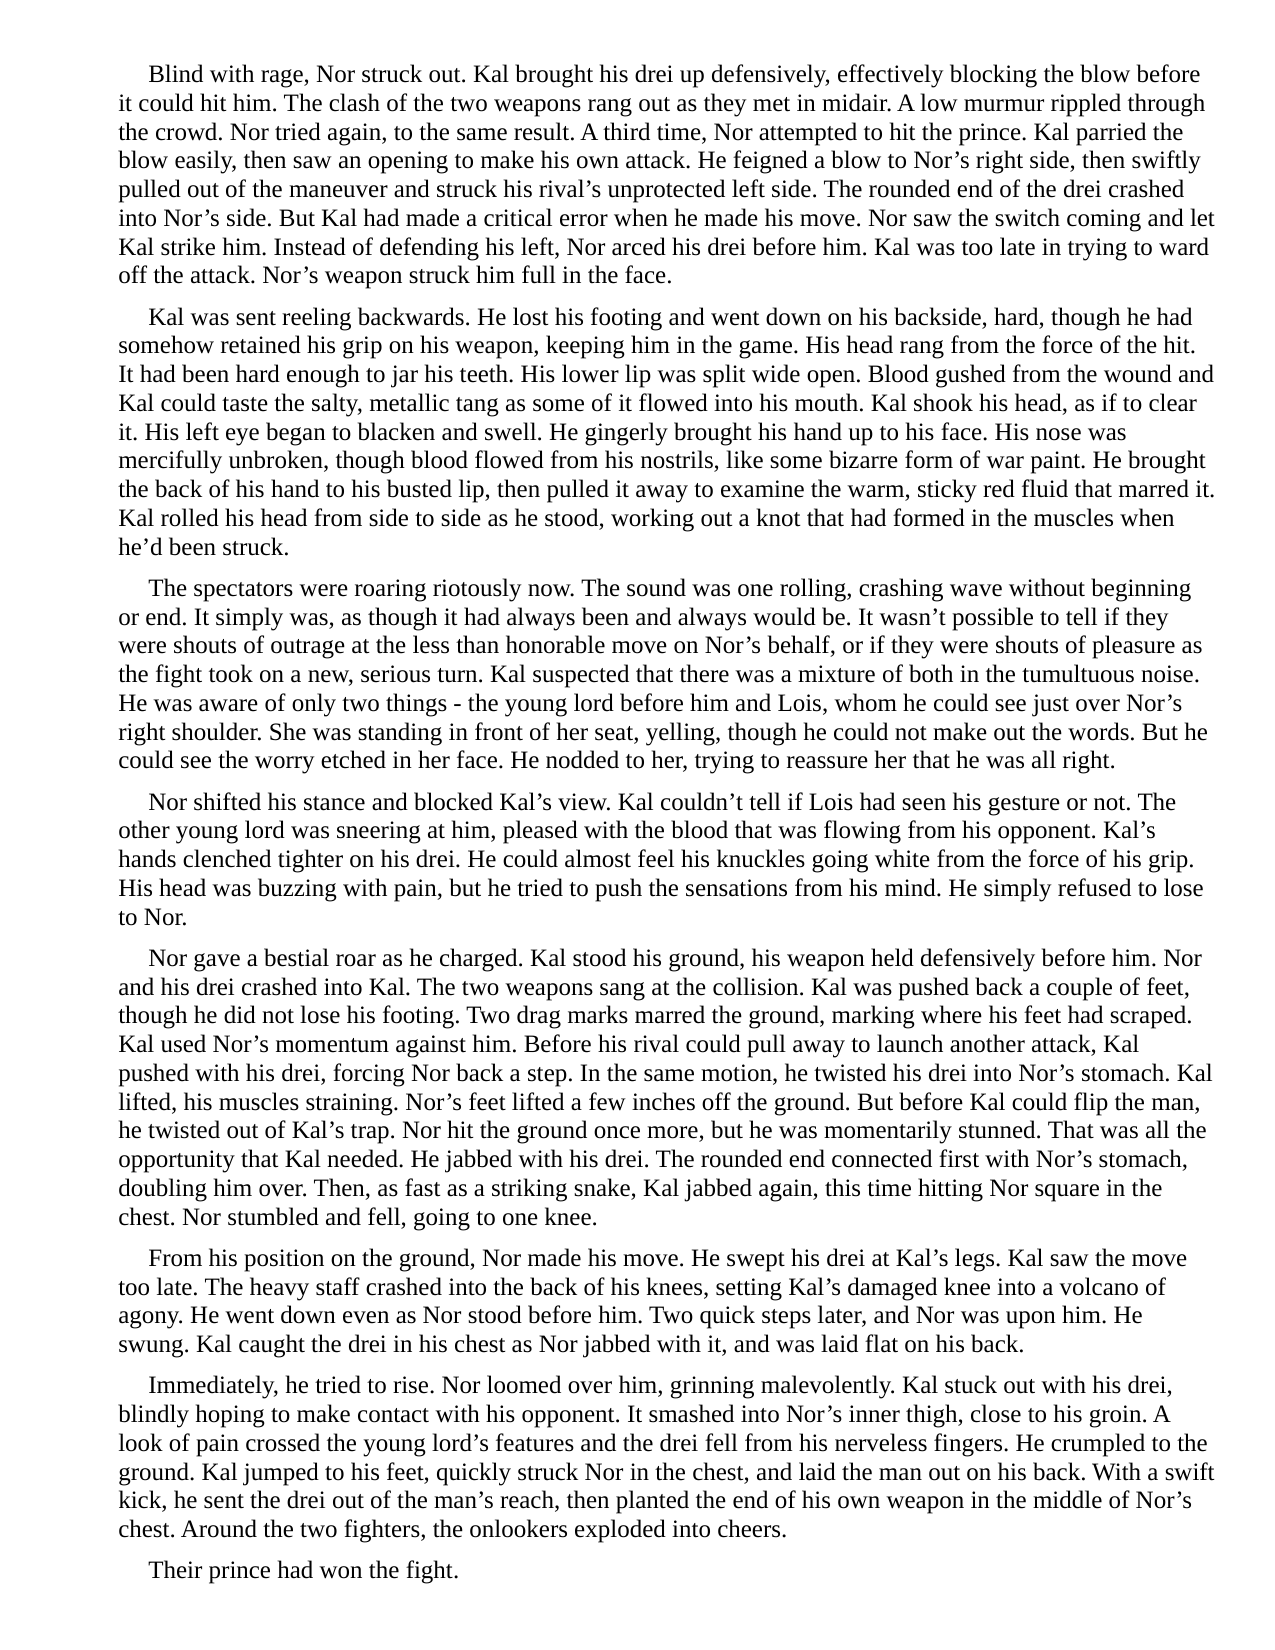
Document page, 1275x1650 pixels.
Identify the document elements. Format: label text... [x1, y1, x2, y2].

text Nor shifted his stance and blocked Kal’s view. Kal couldn’t tell if Lois had seen his gesture or not. The other young lord was sneering at him, pleased with the blood that was flowing from his opponent. Kal’s hands clenched tighter on his drei. He could almost feel his knuckles going white from the force of his grip. His head was buzzing with pain, but he tried to push the sensations from his mind. He simply refused to lose to Nor. [118, 787, 1216, 930]
text Nor gave a bestial roar as he charged. Kal stood his ground, his weapon held defensively before him. Nor and his drei crashed into Kal. The two weapons sang at the collision. Kal was pushed back a couple of feet, though he did not lose his footing. Two drag marks marred the ground, marking where his feet had scraped. Kal used Nor’s momentum against him. Before his rival could pull away to launch another attack, Kal pushed with his drei, forcing Nor back a step. In the same motion, he twisted his drei into Nor’s stomach. Kal lifted, his muscles straining. Nor’s feet lifted a few inches off the ground. But before Kal could flip the man, he twisted out of Kal’s trap. Nor hit the ground once more, but he was momentarily stunned. That was all the opportunity that Kal needed. He jabbed with his drei. The rounded end connected first with Nor’s stomach, doubling him over. Then, as fast as a striking snake, Kal jabbed again, this time hitting Nor square in the chest. Nor stumbled and fell, going to one knee. [118, 943, 1216, 1230]
text Immediately, he tried to rise. Nor loomed over him, grinning malevolently. Kal stuck out with his drei, blindly hoping to make contact with his opponent. It smashed into Nor’s inner thigh, close to his groin. A look of pain crossed the young lord’s features and the drei fell from his nerveless fingers. He crumpled to the ground. Kal jumped to his feet, quickly struck Nor in the chest, and laid the man out on his back. With a swift kick, he sent the drei out of the man’s reach, then planted the end of his own weapon in the middle of Nor’s chest. Around the two fighters, the onlookers exploded into cheers. [118, 1370, 1216, 1543]
text Blind with rage, Nor struck out. Kal brought his drei up defensively, effectively blocking the blow before it could hit him. The clash of the two weapons rang out as they met in midair. A low murmur rippled through the crowd. Nor tried again, to the same result. A third time, Nor attempted to hit the prince. Kal parried the blow easily, then saw an opening to make his own attack. He feigned a blow to Nor’s right side, then swiftly pulled out of the maneuver and struck his rival’s unprotected left side. The rounded end of the drei crashed into Nor’s side. But Kal had made a critical error when he made his move. Nor saw the switch coming and let Kal strike him. Instead of defending his left, Nor arced his drei before him. Kal was too late in trying to ward off the attack. Nor’s weapon struck him full in the face. [118, 59, 1216, 289]
text From his position on the ground, Nor made his move. He swept his drei at Kal’s legs. Kal saw the move too late. The heavy staff crashed into the back of his knees, setting Kal’s damaged knee into a volcano of agony. He went down even as Nor stood before him. Two quick steps later, and Nor was upon him. He swung. Kal caught the drei in his chest as Nor jabbed with it, and was laid flat on his back. [118, 1243, 1216, 1358]
text Kal was sent reeling backwards. He lost his footing and went down on his backside, hard, though he had somehow retained his grip on his weapon, keeping him in the game. His head rang from the force of the hit. It had been hard enough to jar his teeth. His lower lip was split wide open. Blood gushed from the wound and Kal could taste the salty, metallic tang as some of it flowed into his mouth. Kal shook his head, as if to clear it. His left eye began to blacken and swell. He gingerly brought his hand up to his face. His nose was mercifully unbroken, though blood flowed from his nostrils, like some bizarre form of war paint. He brought the back of his hand to his busted lip, then pulled it away to examine the warm, sticky red fluid that marred it. Kal rolled his head from side to side as he stood, working out a knot that had formed in the muscles when he’d been struck. [118, 302, 1216, 560]
text The spectators were roaring riotously now. The sound was one rolling, crashing wave without beginning or end. It simply was, as though it had always been and always would be. It wasn’t possible to tell if they were shouts of outrage at the less than honorable move on Nor’s behalf, or if they were shouts of pleasure as the fight took on a new, serious turn. Kal suspected that there was a mixture of both in the tumultuous noise. He was aware of only two things - the young lord before him and Lois, whom he could see just over Nor’s right shoulder. She was standing in front of her seat, yelling, though he could not make out the words. But he could see the worry etched in her face. He nodded to her, trying to reassure her that he was all right. [118, 573, 1216, 774]
text Their prince had won the fight. [118, 1555, 1216, 1584]
